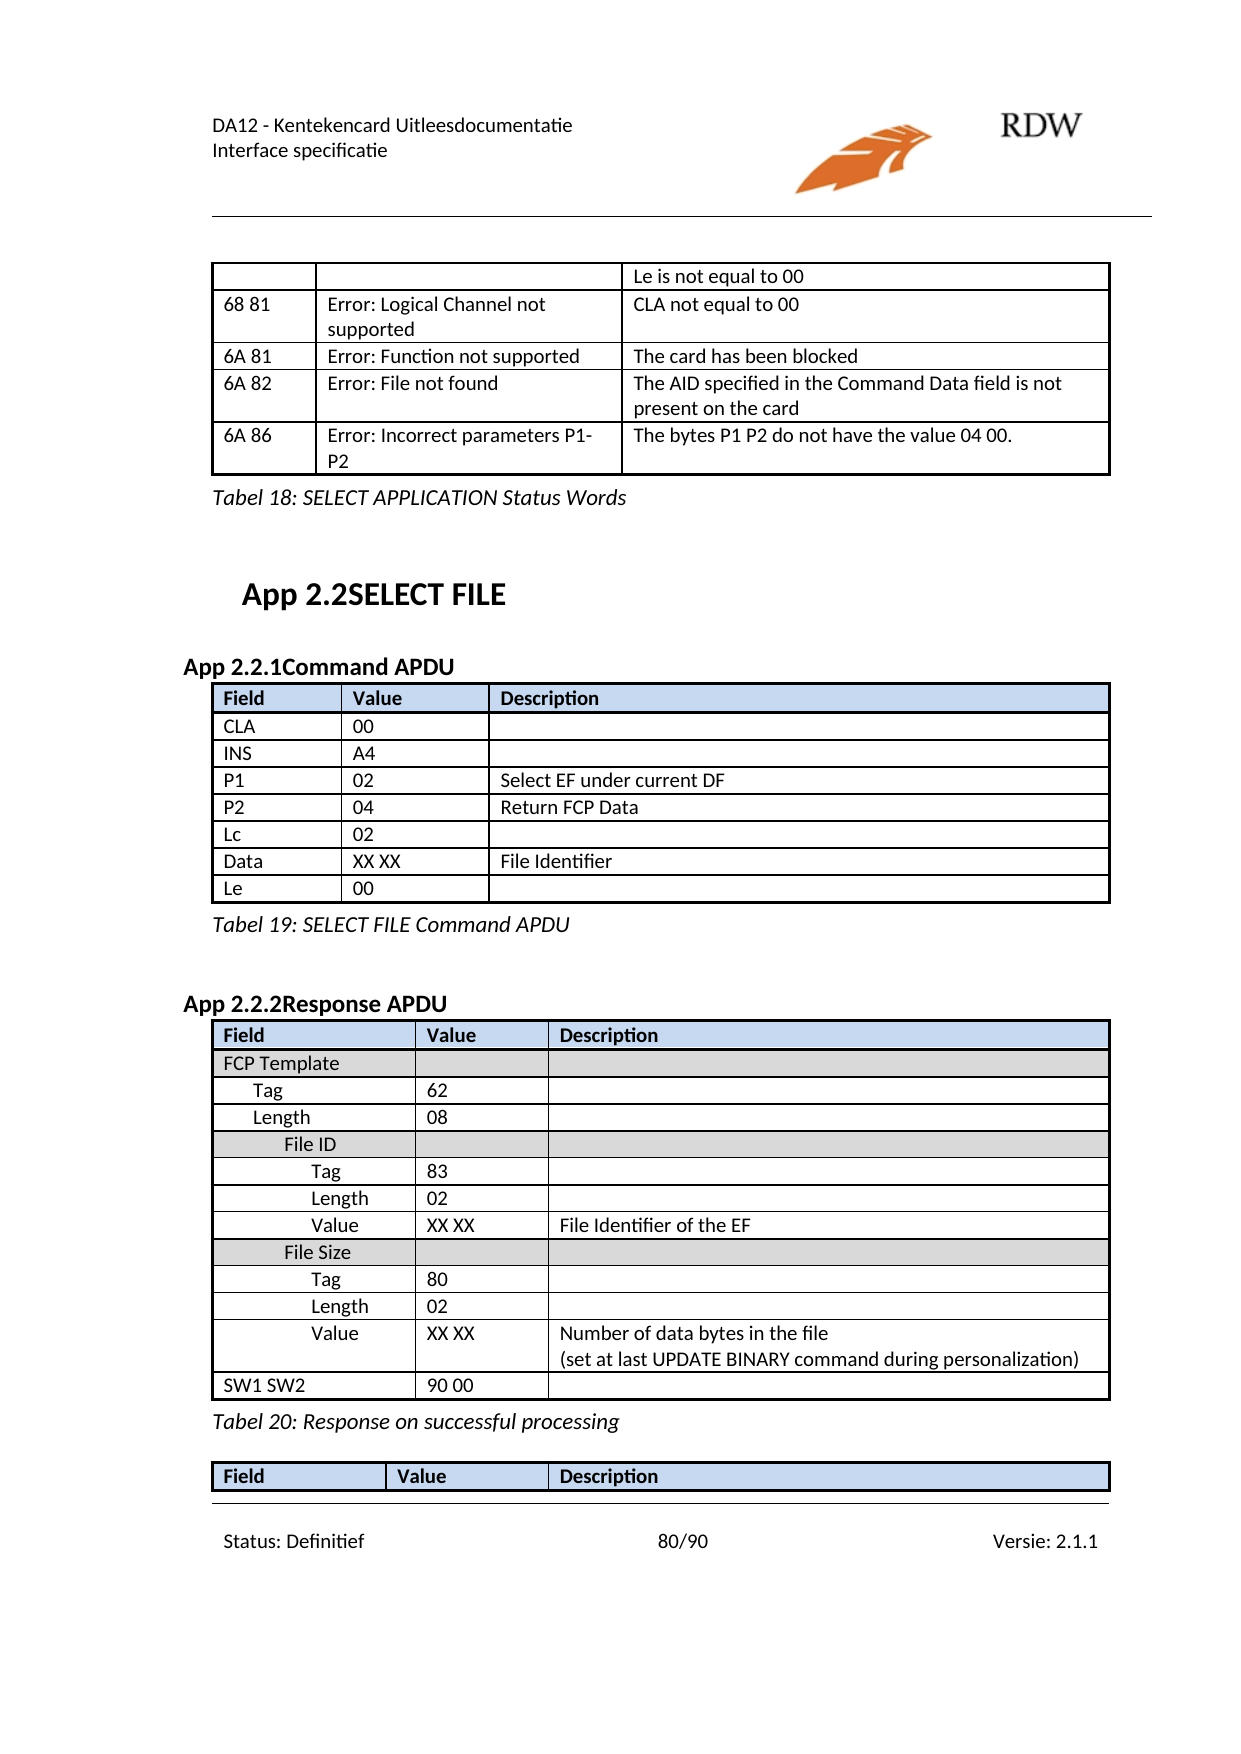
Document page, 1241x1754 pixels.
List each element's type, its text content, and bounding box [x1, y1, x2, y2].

table_cell [490, 822, 1108, 847]
table_cell [214, 264, 315, 289]
table_cell 83 [416, 1158, 548, 1184]
table_cell [490, 876, 1108, 901]
table_header Field [214, 685, 341, 711]
table_header Value [416, 1022, 548, 1047]
table_cell [549, 1158, 1108, 1184]
table_cell [416, 1051, 548, 1076]
table_cell The card has been blocked [623, 343, 1108, 368]
table_cell The bytes P1 P2 do not have the value 04 00. [623, 423, 1108, 473]
table_cell 90 00 [416, 1373, 548, 1398]
table_header Value [387, 1464, 548, 1489]
table_cell FCP Template [214, 1051, 415, 1076]
table_cell 6A 82 [214, 370, 315, 421]
table_header Value [342, 685, 488, 711]
table_cell The AID specified in the Command Data field is not present on the card [623, 370, 1108, 421]
table_cell 02 [416, 1186, 548, 1211]
table_cell [549, 1373, 1108, 1398]
text Tabel 19: SELECT FILE Command APDU [212, 910, 1152, 938]
table_cell Return FCP Data [490, 795, 1108, 820]
table_cell Value [214, 1320, 415, 1371]
table_header Field [214, 1022, 415, 1047]
table_header Description [490, 685, 1108, 711]
table_cell 68 81 [214, 291, 315, 342]
table_cell XX XX [416, 1212, 548, 1238]
table_cell [490, 714, 1108, 739]
table_cell 6A 86 [214, 423, 315, 473]
table_cell [416, 1240, 548, 1265]
table_cell Length [214, 1293, 415, 1319]
list SELECT FILE [242, 573, 1152, 614]
table_cell File Identifier [490, 849, 1108, 874]
table_cell 6A 81 [214, 343, 315, 368]
table_cell Error: Function not supported [317, 343, 621, 368]
table_cell [549, 1266, 1108, 1292]
table_cell Data [214, 849, 341, 874]
table_cell XX XX [342, 849, 488, 874]
table_cell [549, 1132, 1108, 1157]
table_cell A4 [342, 741, 488, 766]
table_header Field [214, 1464, 385, 1489]
table_cell Error: Logical Channel not supported [317, 291, 621, 342]
table_cell [416, 1132, 548, 1157]
table_cell File ID [214, 1132, 415, 1157]
table_cell Number of data bytes in the file (set at last UPDATE BINARY command during personalization) [549, 1320, 1108, 1371]
table_cell 02 [416, 1293, 548, 1319]
table_cell 80 [416, 1266, 548, 1292]
table_cell P1 [214, 768, 341, 793]
table_cell 08 [416, 1105, 548, 1130]
table_cell Le [214, 876, 341, 901]
table_header Description [549, 1464, 1108, 1489]
table_cell [549, 1051, 1108, 1076]
table_cell 04 [342, 795, 488, 820]
table_cell XX XX [416, 1320, 548, 1371]
table_cell P2 [214, 795, 341, 820]
table_cell CLA not equal to 00 [623, 291, 1108, 342]
table_cell [549, 1186, 1108, 1211]
table_cell Tag [214, 1266, 415, 1292]
table_cell 02 [342, 822, 488, 847]
table_cell Length [214, 1105, 415, 1130]
table_cell Tag [214, 1078, 415, 1103]
table_cell Select EF under current DF [490, 768, 1108, 793]
table_cell 00 [342, 876, 488, 901]
table_cell [549, 1078, 1108, 1103]
list Response APDU [183, 988, 1152, 1019]
table_cell Length [214, 1186, 415, 1211]
table_cell [549, 1105, 1108, 1130]
table_cell 00 [342, 714, 488, 739]
table_cell File Size [214, 1240, 415, 1265]
table_cell [317, 264, 621, 289]
list Command APDU [183, 651, 1152, 682]
table_cell File Identifier of the EF [549, 1212, 1108, 1238]
table_cell [490, 741, 1108, 766]
table_cell Lc [214, 822, 341, 847]
table_cell CLA [214, 714, 341, 739]
table_header Description [549, 1022, 1108, 1047]
text Tabel 20: Response on successful processing [212, 1407, 1152, 1436]
table_cell 62 [416, 1078, 548, 1103]
table_cell Le is not equal to 00 [623, 264, 1108, 289]
table_cell SW1 SW2 [214, 1373, 415, 1398]
table_cell [549, 1240, 1108, 1265]
table_cell INS [214, 741, 341, 766]
text Tabel 18: SELECT APPLICATION Status Words [212, 483, 1152, 511]
table_cell [549, 1293, 1108, 1319]
table_cell 02 [342, 768, 488, 793]
table_cell Tag [214, 1158, 415, 1184]
table_cell Value [214, 1212, 415, 1238]
table_cell Error: File not found [317, 370, 621, 421]
table_cell Error: Incorrect parameters P1-P2 [317, 423, 621, 473]
